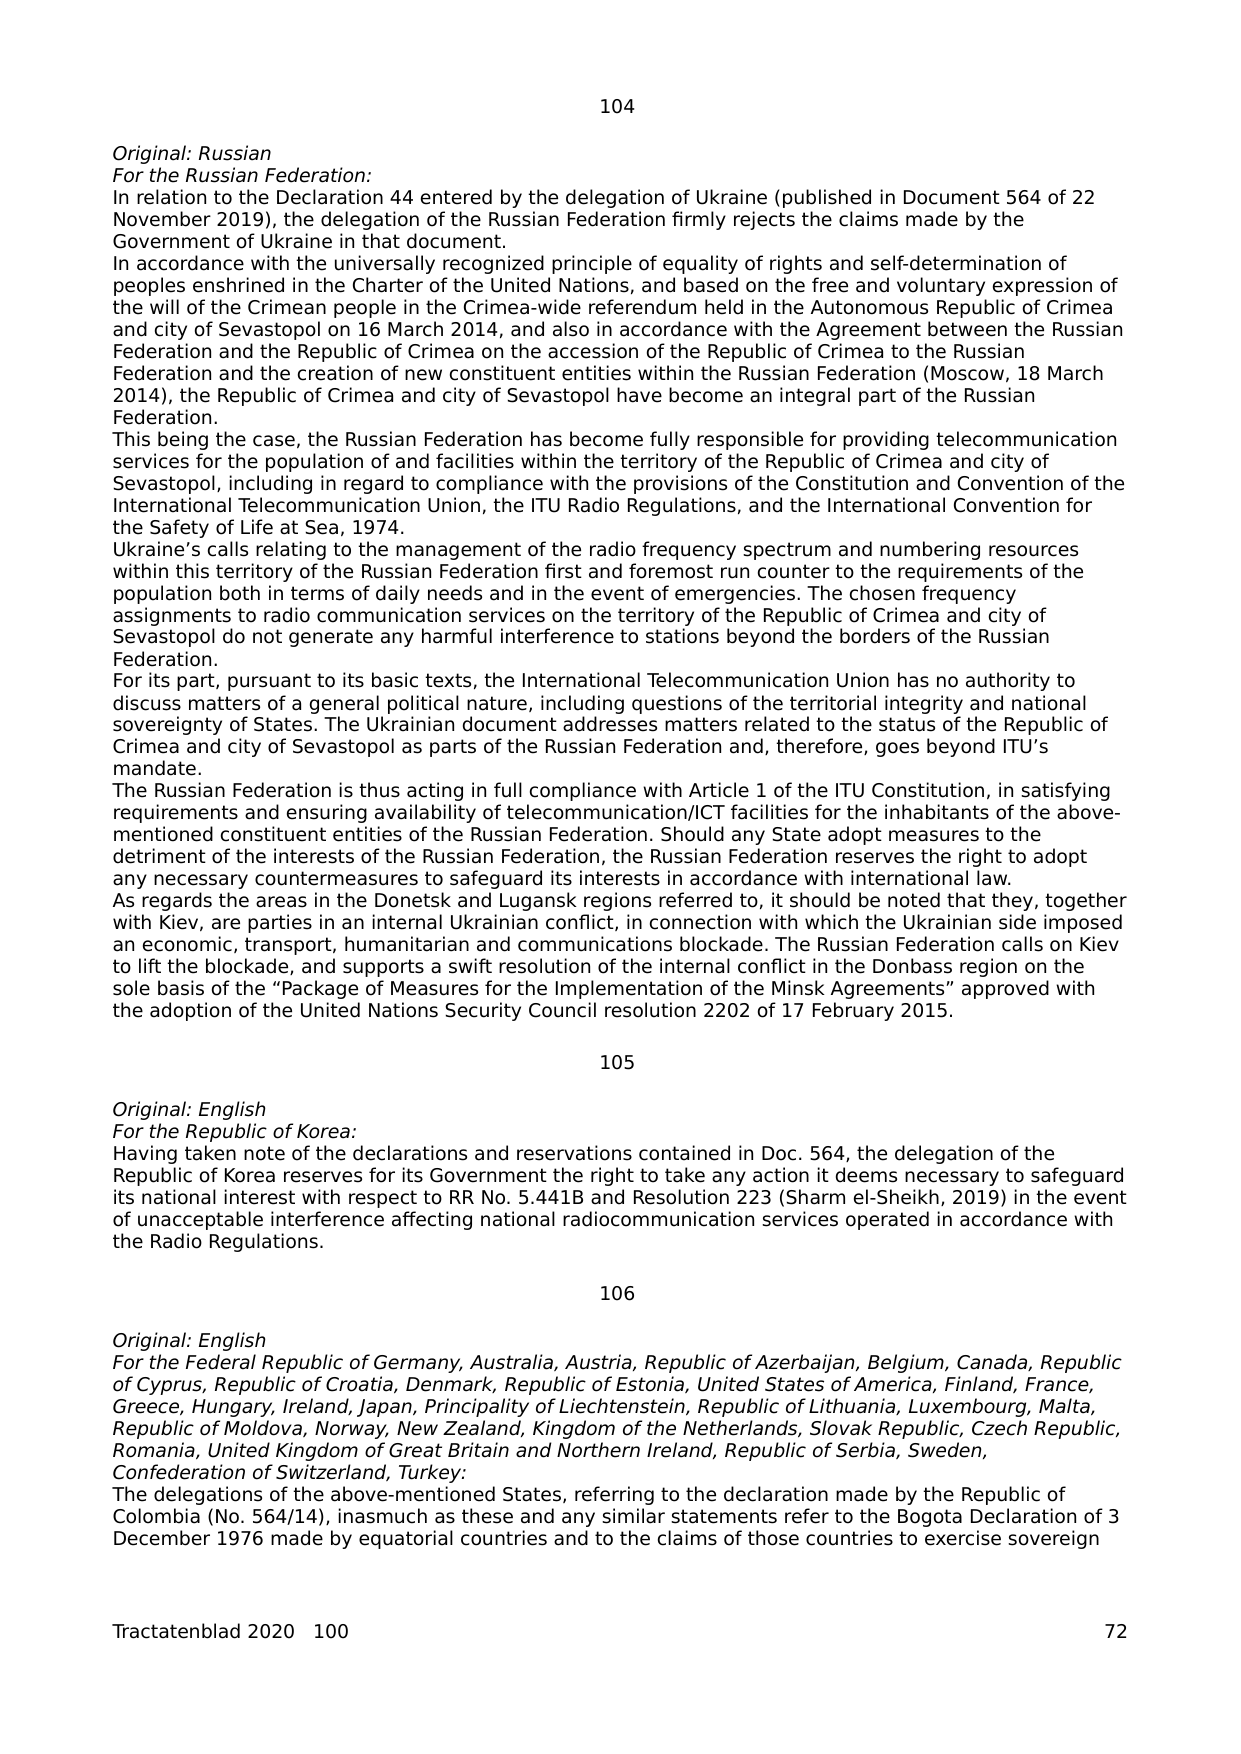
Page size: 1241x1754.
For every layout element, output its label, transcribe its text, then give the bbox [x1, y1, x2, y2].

text As regards the areas in the Donetsk and Lugansk regions referred to, it should be noted that they, together with Kiev, are parties in an internal Ukrainian conflict, in connection with which the Ukrainian side imposed an economic, transport, humanitarian and communications blockade. The Russian Federation calls on Kiev to lift the blockade, and supports a swift resolution of the internal conflict in the Donbass region on the sole basis of the “Package of Measures for the Implementation of the Minsk Agreements” approved with the adoption of the United Nations Security Council resolution 2202 of 17 February 2015. [112, 890, 1128, 1022]
text For the Federal Republic of Germany, Australia, Austria, Republic of Azerbaijan, Belgium, Canada, Republic of Cyprus, Republic of Croatia, Denmark, Republic of Estonia, United States of America, Finland, France, Greece, Hungary, Ireland, Japan, Principality of Liechtenstein, Republic of Lithuania, Luxembourg, Malta, Republic of Moldova, Norway, New Zealand, Kingdom of the Netherlands, Slovak Republic, Czech Republic, Romania, United Kingdom of Great Britain and Northern Ireland, Republic of Serbia, Sweden, Confederation of Switzerland, Turkey: [112, 1352, 1128, 1484]
text This being the case, the Russian Federation has become fully responsible for providing telecommunication services for the population of and facilities within the territory of the Republic of Crimea and city of Sevastopol, including in regard to compliance with the provisions of the Constitution and Convention of the International Telecommunication Union, the ITU Radio Regulations, and the International Convention for the Safety of Life at Sea, 1974. [112, 429, 1128, 538]
text For the Republic of Korea: [112, 1121, 1128, 1143]
text The Russian Federation is thus acting in full compliance with Article 1 of the ITU Constitution, in satisfying requirements and ensuring availability of telecommunication/ICT facilities for the inhabitants of the above-mentioned constituent entities of the Russian Federation. Should any State adopt measures to the detriment of the interests of the Russian Federation, the Russian Federation reserves the right to adopt any necessary countermeasures to safeguard its interests in accordance with international law. [112, 780, 1128, 890]
text In accordance with the universally recognized principle of equality of rights and self-determination of peoples enshrined in the Charter of the United Nations, and based on the free and voluntary expression of the will of the Crimean people in the Crimea-wide referendum held in the Autonomous Republic of Crimea and city of Sevastopol on 16 March 2014, and also in accordance with the Agreement between the Russian Federation and the Republic of Crimea on the accession of the Republic of Crimea to the Russian Federation and the creation of new constituent entities within the Russian Federation (Moscow, 18 March 2014), the Republic of Crimea and city of Sevastopol have become an integral part of the Russian Federation. [112, 253, 1128, 429]
subtitle 104 [112, 96, 1128, 118]
subtitle 106 [112, 1283, 1128, 1305]
text For its part, pursuant to its basic texts, the International Telecommunication Union has no authority to discuss matters of a general political nature, including questions of the territorial integrity and national sovereignty of States. The Ukrainian document addresses matters related to the status of the Republic of Crimea and city of Sevastopol as parts of the Russian Federation and, therefore, goes beyond ITU’s mandate. [112, 670, 1128, 780]
text Original: English [112, 1099, 1128, 1121]
text The delegations of the above-mentioned States, referring to the declaration made by the Republic of Colombia (No. 564/14), inasmuch as these and any similar statements refer to the Bogota Declaration of 3 December 1976 made by equatorial countries and to the claims of those countries to exercise sovereign [112, 1484, 1128, 1550]
text Original: English [112, 1330, 1128, 1352]
text Ukraine’s calls relating to the management of the radio frequency spectrum and numbering resources within this territory of the Russian Federation first and foremost run counter to the requirements of the population both in terms of daily needs and in the event of emergencies. The chosen frequency assignments to radio communication services on the territory of the Republic of Crimea and city of Sevastopol do not generate any harmful interference to stations beyond the borders of the Russian Federation. [112, 538, 1128, 670]
text For the Russian Federation: [112, 165, 1128, 187]
text Having taken note of the declarations and reservations contained in Doc. 564, the delegation of the Republic of Korea reserves for its Government the right to take any action it deems necessary to safeguard its national interest with respect to RR No. 5.441B and Resolution 223 (Sharm el-Sheikh, 2019) in the event of unacceptable interference affecting national radiocommunication services operated in accordance with the Radio Regulations. [112, 1143, 1128, 1253]
text Original: Russian [112, 143, 1128, 165]
text In relation to the Declaration 44 entered by the delegation of Ukraine (published in Document 564 of 22 November 2019), the delegation of the Russian Federation firmly rejects the claims made by the Government of Ukraine in that document. [112, 187, 1128, 253]
subtitle 105 [112, 1052, 1128, 1074]
